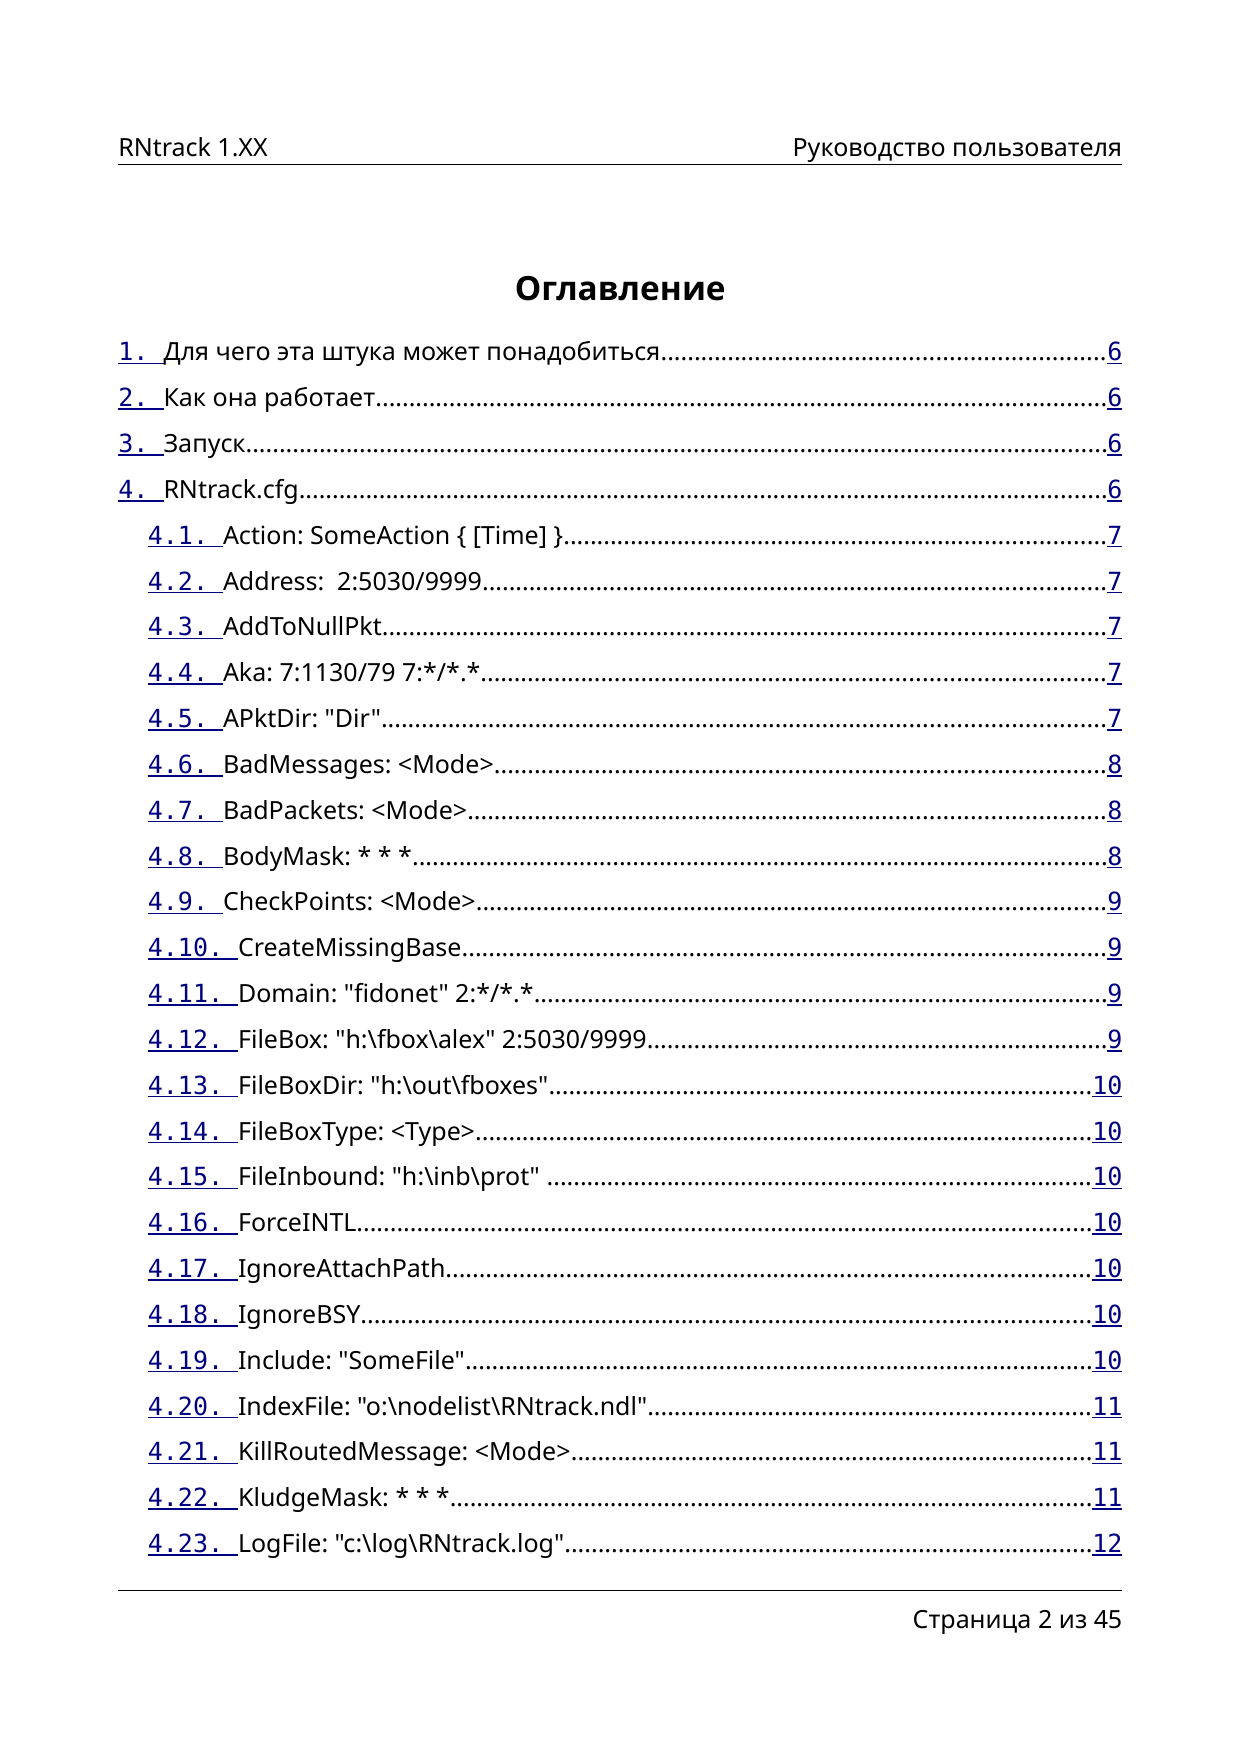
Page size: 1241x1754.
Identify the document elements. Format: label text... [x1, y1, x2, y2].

text 4.16. ForceINTL 10 [148, 1205, 1122, 1239]
text 4.22. KludgeMask: * * * 11 [148, 1480, 1122, 1514]
text 4.18. IgnoreBSY 10 [148, 1297, 1122, 1331]
text 4.15. FileInbound: "h:\inb\prot" 10 [148, 1159, 1122, 1193]
text 4. RNtrack.cfg 6 [118, 472, 1122, 506]
text 4.13. FileBoxDir: "h:\out\fboxes" 10 [148, 1067, 1122, 1101]
text 1. Для чего эта штука может понадобиться 6 [118, 334, 1122, 368]
text 4.14. FileBoxType: <Type> 10 [148, 1113, 1122, 1147]
text 4.11. Domain: "fidonet" 2:*/*.* 9 [148, 976, 1122, 1010]
text 4.1. Action: SomeAction { [Time] } 7 [148, 517, 1122, 551]
text 4.9. CheckPoints: <Mode> 9 [148, 884, 1122, 918]
text 4.4. Aka: 7:1130/79 7:*/*.* 7 [148, 655, 1122, 689]
text 4.6. BadMessages: <Mode> 8 [148, 747, 1122, 781]
text 4.19. Include: "SomeFile" 10 [148, 1342, 1122, 1376]
text 4.3. AddToNullPkt 7 [148, 609, 1122, 643]
text 3. Запуск 6 [118, 426, 1122, 460]
text 4.8. BodyMask: * * * 8 [148, 838, 1122, 872]
text 2. Как она работает 6 [118, 380, 1122, 414]
text 4.12. FileBox: "h:\fbox\alex" 2:5030/9999 9 [148, 1022, 1122, 1056]
text 4.10. CreateMissingBase 9 [148, 930, 1122, 964]
text 4.23. LogFile: "c:\log\RNtrack.log" 12 [148, 1526, 1122, 1560]
text 4.17. IgnoreAttachPath 10 [148, 1251, 1122, 1285]
subtitle Оглавление [118, 264, 1122, 310]
text 4.21. KillRoutedMessage: <Mode> 11 [148, 1434, 1122, 1468]
text 4.5. APktDir: "Dir" 7 [148, 701, 1122, 735]
text 4.7. BadPackets: <Mode> 8 [148, 792, 1122, 826]
text 4.20. IndexFile: "o:\nodelist\RNtrack.ndl" 11 [148, 1388, 1122, 1422]
text 4.2. Address: 2:5030/9999 7 [148, 563, 1122, 597]
